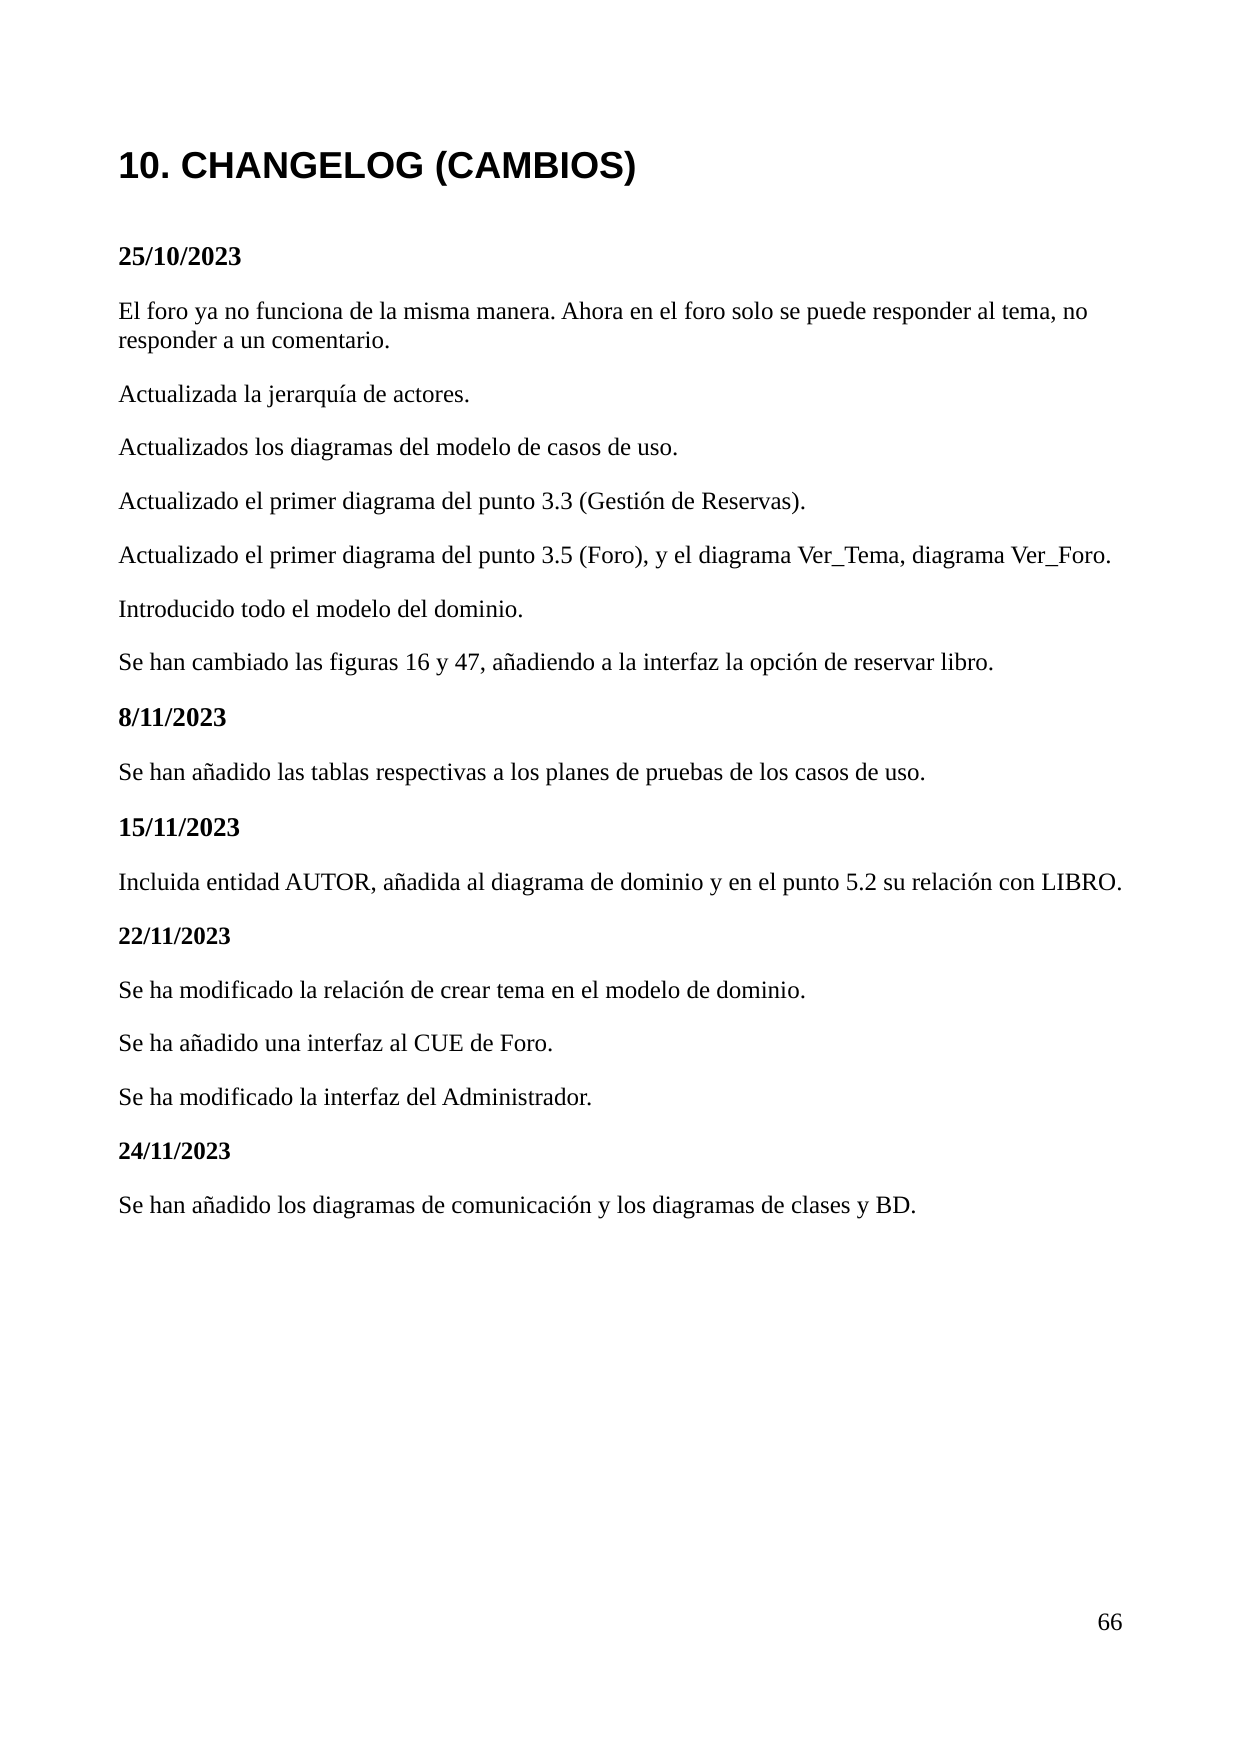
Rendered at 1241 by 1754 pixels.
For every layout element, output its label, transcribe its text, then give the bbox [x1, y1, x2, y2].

text Se han añadido las tablas respectivas a los planes de pruebas de los casos de uso. [118, 757, 1122, 786]
text Actualizados los diagramas del modelo de casos de uso. [118, 432, 1122, 461]
text Incluida entidad AUTOR, añadida al diagrama de dominio y en el punto 5.2 su relación con LIBRO. [118, 867, 1122, 896]
text Actualizado el primer diagrama del punto 3.3 (Gestión de Reservas). [118, 486, 1122, 515]
subtitle 10. CHANGELOG (CAMBIOS) [118, 143, 1122, 186]
text Se ha modificado la interfaz del Administrador. [118, 1082, 1122, 1111]
text 15/11/2023 [118, 811, 1122, 842]
text 24/11/2023 [118, 1136, 1122, 1165]
text Se han cambiado las figuras 16 y 47, añadiendo a la interfaz la opción de reservar libro. [118, 647, 1122, 676]
text 8/11/2023 [118, 701, 1122, 732]
text Introducido todo el modelo del dominio. [118, 594, 1122, 622]
text Actualizado el primer diagrama del punto 3.5 (Foro), y el diagrama Ver_Tema, diagrama Ver_Foro. [118, 540, 1122, 569]
text Actualizada la jerarquía de actores. [118, 379, 1122, 407]
text 25/10/2023 [118, 240, 1122, 271]
text Se han añadido los diagramas de comunicación y los diagramas de clases y BD. [118, 1190, 1122, 1218]
text Se ha modificado la relación de crear tema en el modelo de dominio. [118, 975, 1122, 1003]
text El foro ya no funciona de la misma manera. Ahora en el foro solo se puede responder al tema, no responder a un comentario. [118, 296, 1122, 354]
text Se ha añadido una interfaz al CUE de Foro. [118, 1028, 1122, 1057]
text 22/11/2023 [118, 921, 1122, 950]
